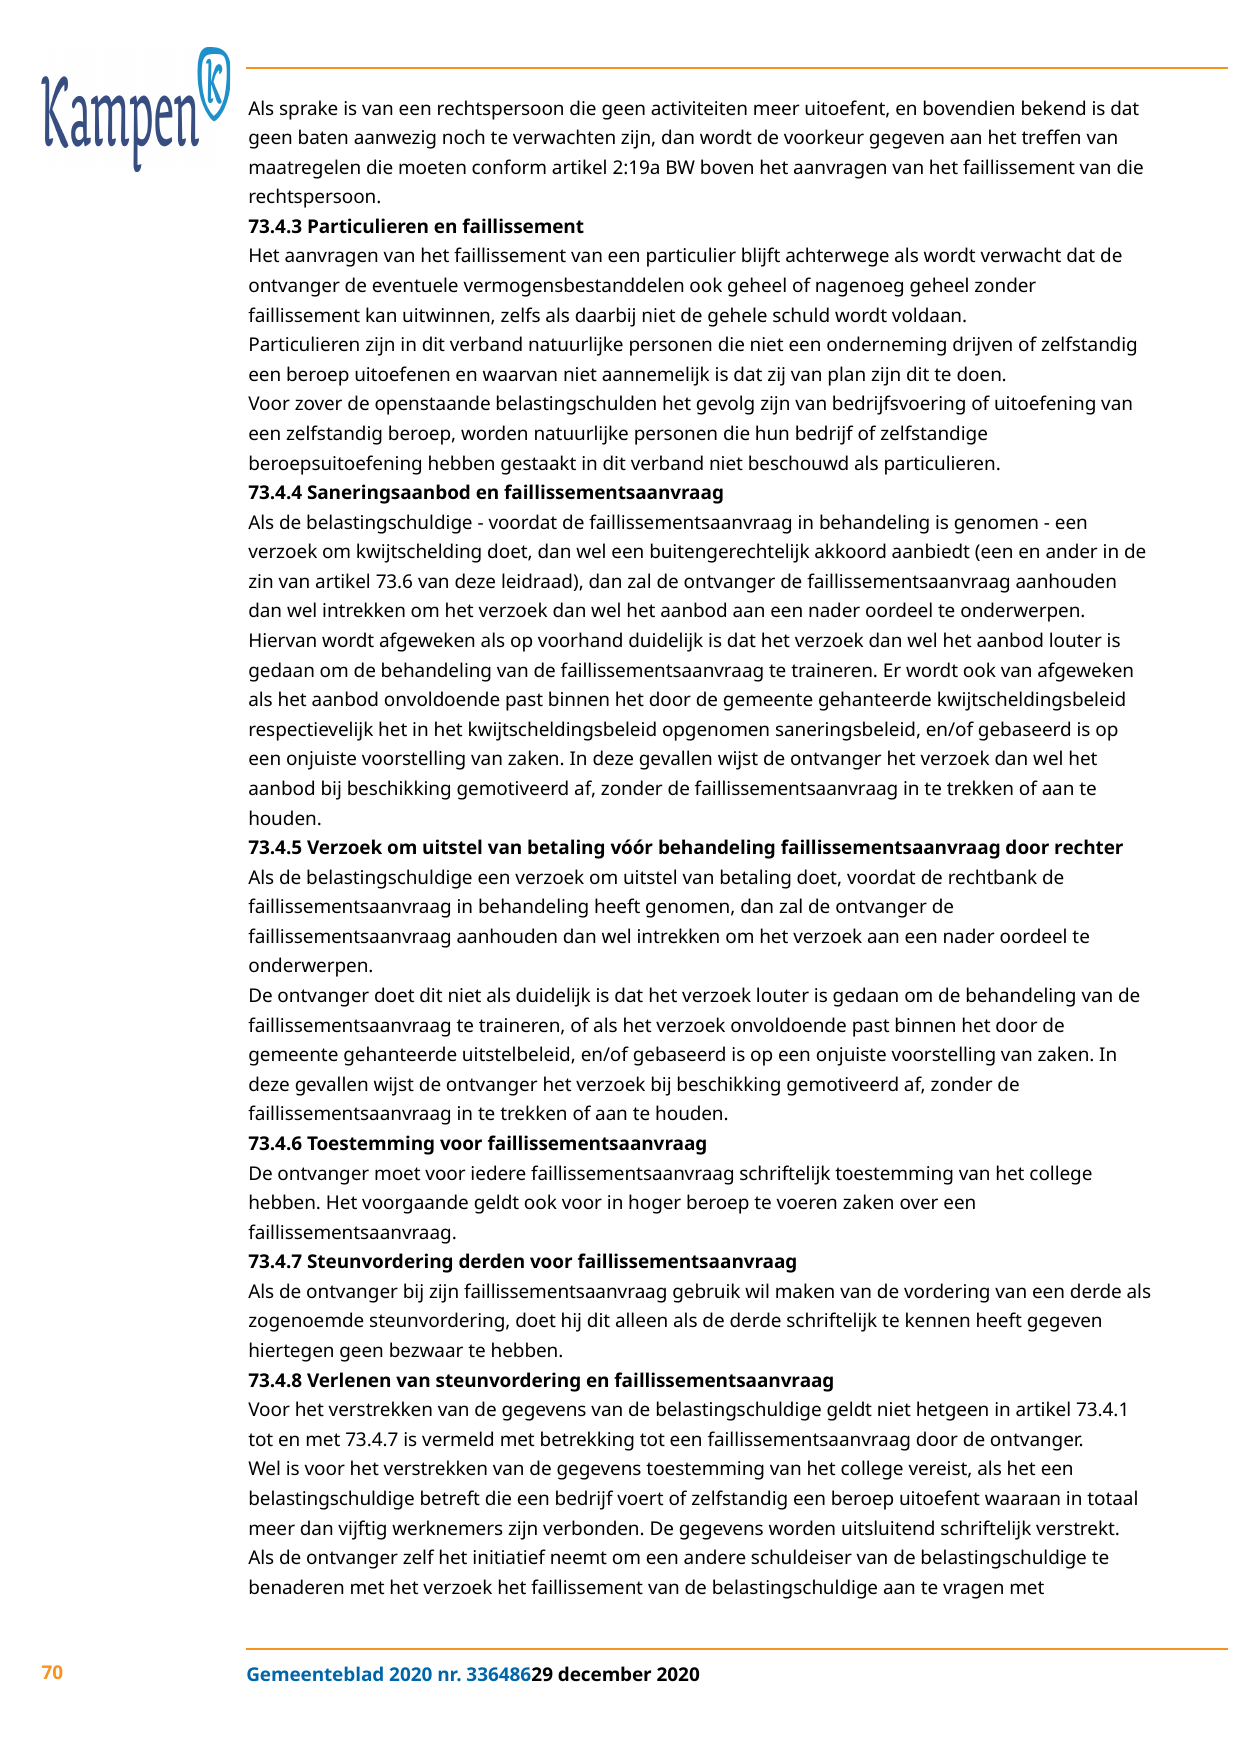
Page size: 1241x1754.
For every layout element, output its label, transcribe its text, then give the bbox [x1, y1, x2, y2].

text Hiervan wordt afgeweken als op voorhand duidelijk is dat het verzoek dan wel het aanbod louter is gedaan om de behandeling van de faillissementsaanvraag te traineren. Er wordt ook van afgeweken als het aanbod onvoldoende past binnen het door de gemeente gehanteerde kwijtscheldingsbeleid respectievelijk het in het kwijtscheldingsbeleid opgenomen saneringsbeleid, en/of gebaseerd is op een onjuiste voorstelling van zaken. In deze gevallen wijst de ontvanger het verzoek dan wel het aanbod bij beschikking gemotiveerd af, zonder de faillissementsaanvraag in te trekken of aan te houden. [248, 627, 1152, 831]
text 73.4.6 Toestemming voor faillissementsaanvraag [248, 1130, 1152, 1156]
text 73.4.3 Particulieren en faillissement [248, 213, 1152, 239]
picture [41, 47, 231, 172]
text Voor het verstrekken van de gegevens van de belastingschuldige geldt niet hetgeen in artikel 73.4.1 tot en met 73.4.7 is vermeld met betrekking tot een faillissementsaanvraag door de ontvanger. [248, 1396, 1152, 1452]
text Als de belastingschuldige een verzoek om uitstel van betaling doet, voordat de rechtbank de faillissementsaanvraag in behandeling heeft genomen, dan zal de ontvanger de faillissementsaanvraag aanhouden dan wel intrekken om het verzoek aan een nader oordeel te onderwerpen. [248, 864, 1152, 978]
text 73.4.5 Verzoek om uitstel van betaling vóór behandeling faillissementsaanvraag door rechter [248, 834, 1152, 860]
text Voor zover de openstaande belastingschulden het gevolg zijn van bedrijfsvoering of uitoefening van een zelfstandig beroep, worden natuurlijke personen die hun bedrijf of zelfstandige beroepsuitoefening hebben gestaakt in dit verband niet beschouwd als particulieren. [248, 391, 1152, 476]
text De ontvanger moet voor iedere faillissementsaanvraag schriftelijk toestemming van het college hebben. Het voorgaande geldt ook voor in hoger beroep te voeren zaken over een faillissementsaanvraag. [248, 1160, 1152, 1245]
text Als de ontvanger bij zijn faillissementsaanvraag gebruik wil maken van de vordering van een derde als zogenoemde steunvordering, doet hij dit alleen als de derde schriftelijk te kennen heeft gegeven hiertegen geen bezwaar te hebben. [248, 1278, 1152, 1363]
text 73.4.4 Saneringsaanbod en faillissementsaanvraag [248, 479, 1152, 505]
text Als sprake is van een rechtspersoon die geen activiteiten meer uitoefent, en bovendien bekend is dat geen baten aanwezig noch te verwachten zijn, dan wordt de voorkeur gegeven aan het treffen van maatregelen die moeten conform artikel 2:19a BW boven het aanvragen van het faillissement van die rechtspersoon. [248, 95, 1152, 209]
text 73.4.8 Verlenen van steunvordering en faillissementsaanvraag [248, 1367, 1152, 1393]
text Wel is voor het verstrekken van de gegevens toestemming van het college vereist, als het een belastingschuldige betreft die een bedrijf voert of zelfstandig een beroep uitoefent waaraan in totaal meer dan vijftig werknemers zijn verbonden. De gegevens worden uitsluitend schriftelijk verstrekt. [248, 1456, 1152, 1541]
text De ontvanger doet dit niet als duidelijk is dat het verzoek louter is gedaan om de behandeling van de faillissementsaanvraag te traineren, of als het verzoek onvoldoende past binnen het door de gemeente gehanteerde uitstelbeleid, en/of gebaseerd is op een onjuiste voorstelling van zaken. In deze gevallen wijst de ontvanger het verzoek bij beschikking gemotiveerd af, zonder de faillissementsaanvraag in te trekken of aan te houden. [248, 982, 1152, 1126]
text Het aanvragen van het faillissement van een particulier blijft achterwege als wordt verwacht dat de ontvanger de eventuele vermogensbestanddelen ook geheel of nagenoeg geheel zonder faillissement kan uitwinnen, zelfs als daarbij niet de gehele schuld wordt voldaan. [248, 243, 1152, 328]
text Particulieren zijn in dit verband natuurlijke personen die niet een onderneming drijven of zelfstandig een beroep uitoefenen en waarvan niet aannemelijk is dat zij van plan zijn dit te doen. [248, 331, 1152, 387]
text 73.4.7 Steunvordering derden voor faillissementsaanvraag [248, 1248, 1152, 1274]
text Als de ontvanger zelf het initiatief neemt om een andere schuldeiser van de belastingschuldige te benaderen met het verzoek het faillissement van de belastingschuldige aan te vragen met [248, 1544, 1152, 1600]
text Als de belastingschuldige - voordat de faillissementsaanvraag in behandeling is genomen - een verzoek om kwijtschelding doet, dan wel een buitengerechtelijk akkoord aanbiedt (een en ander in de zin van artikel 73.6 van deze leidraad), dan zal de ontvanger de faillissementsaanvraag aanhouden dan wel intrekken om het verzoek dan wel het aanbod aan een nader oordeel te onderwerpen. [248, 509, 1152, 623]
